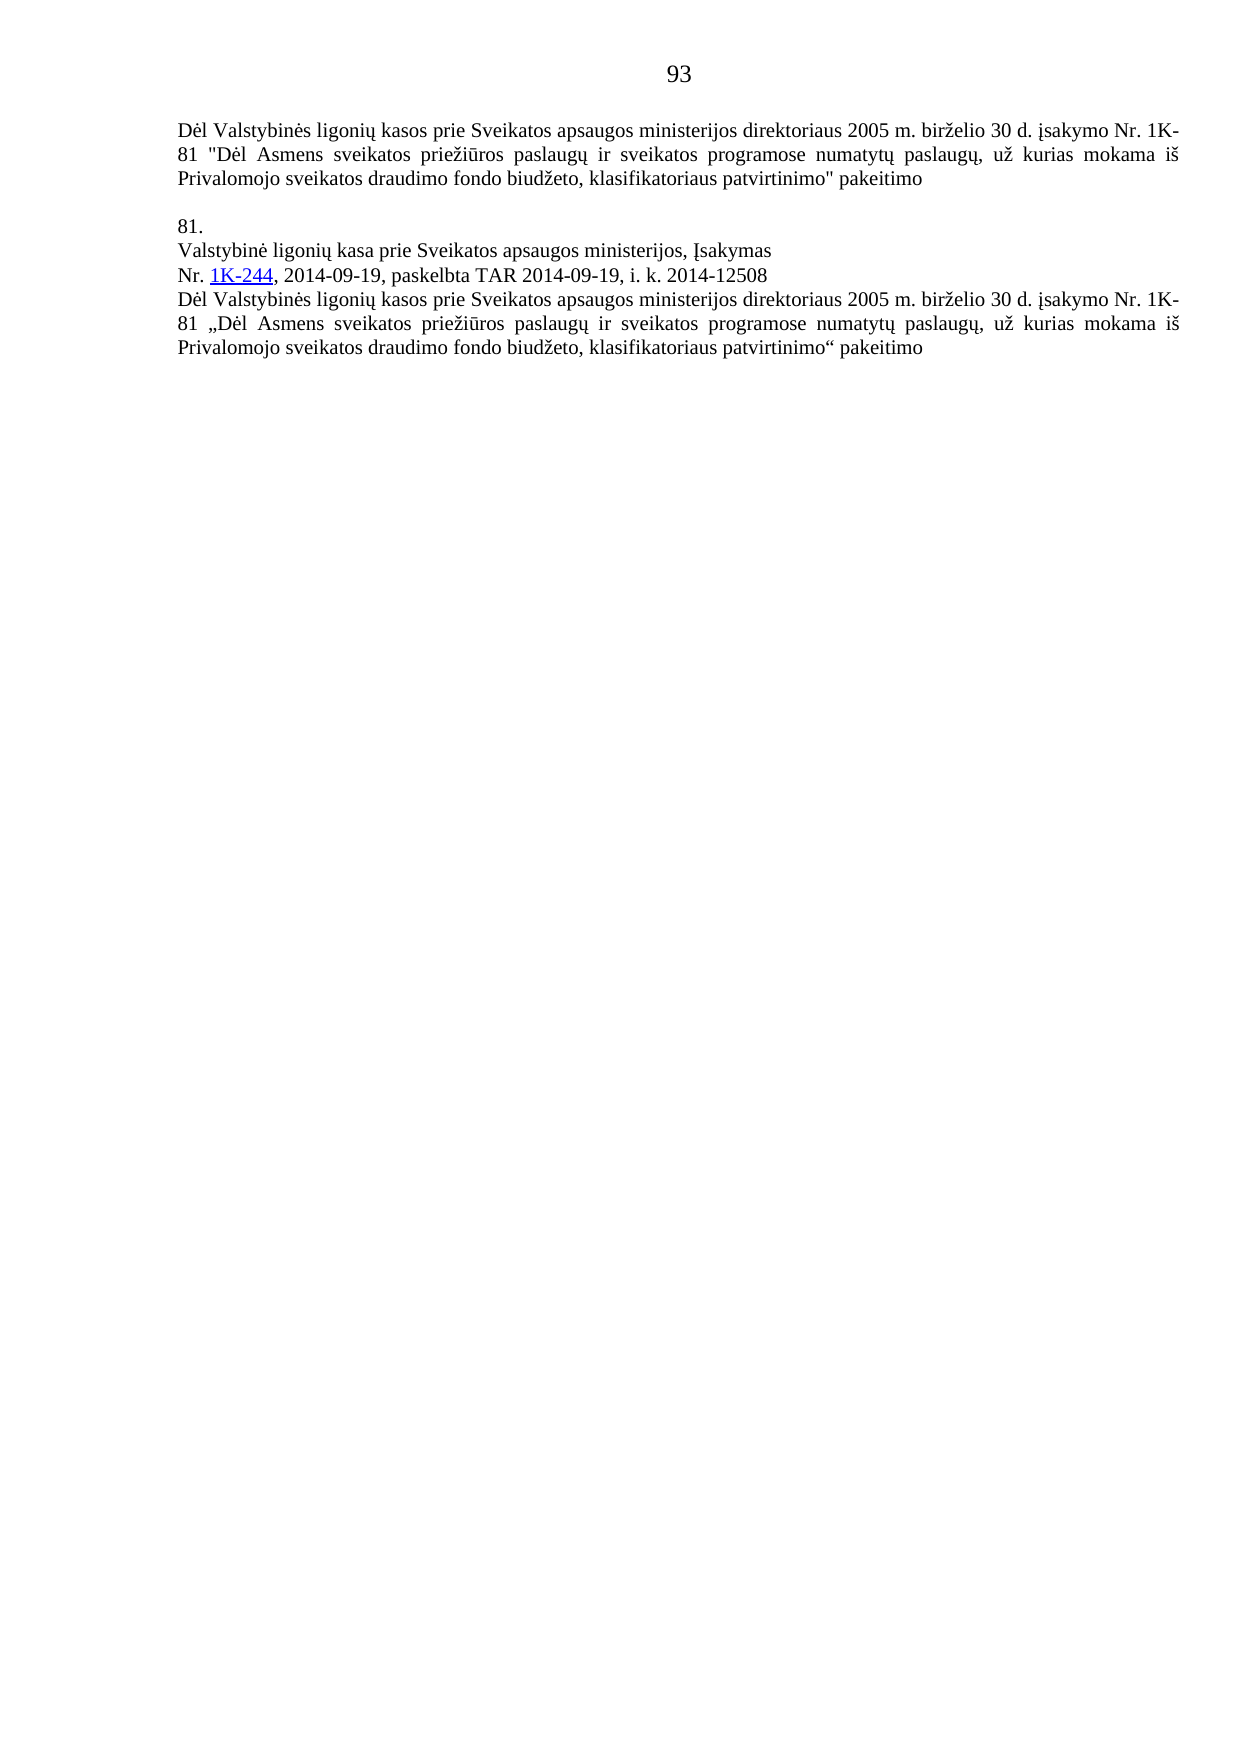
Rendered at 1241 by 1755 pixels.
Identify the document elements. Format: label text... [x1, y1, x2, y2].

text Dėl Valstybinės ligonių kasos prie Sveikatos apsaugos ministerijos direktoriaus 2005 m. birželio 30 d. įsakymo Nr. 1K-81 "Dėl Asmens sveikatos priežiūros paslaugų ir sveikatos programose numatytų paslaugų, už kurias mokama iš Privalomojo sveikatos draudimo fondo biudžeto, klasifikatoriaus patvirtinimo" pakeitimo [177, 118, 1181, 190]
text Valstybinė ligonių kasa prie Sveikatos apsaugos ministerijos, Įsakymas [177, 238, 1181, 262]
text 81. [177, 214, 1181, 238]
text Dėl Valstybinės ligonių kasos prie Sveikatos apsaugos ministerijos direktoriaus 2005 m. birželio 30 d. įsakymo Nr. 1K-81 „Dėl Asmens sveikatos priežiūros paslaugų ir sveikatos programose numatytų paslaugų, už kurias mokama iš Privalomojo sveikatos draudimo fondo biudžeto, klasifikatoriaus patvirtinimo“ pakeitimo [177, 287, 1181, 359]
text Nr. 1K-244, 2014-09-19, paskelbta TAR 2014-09-19, i. k. 2014-12508 [177, 262, 1181, 287]
